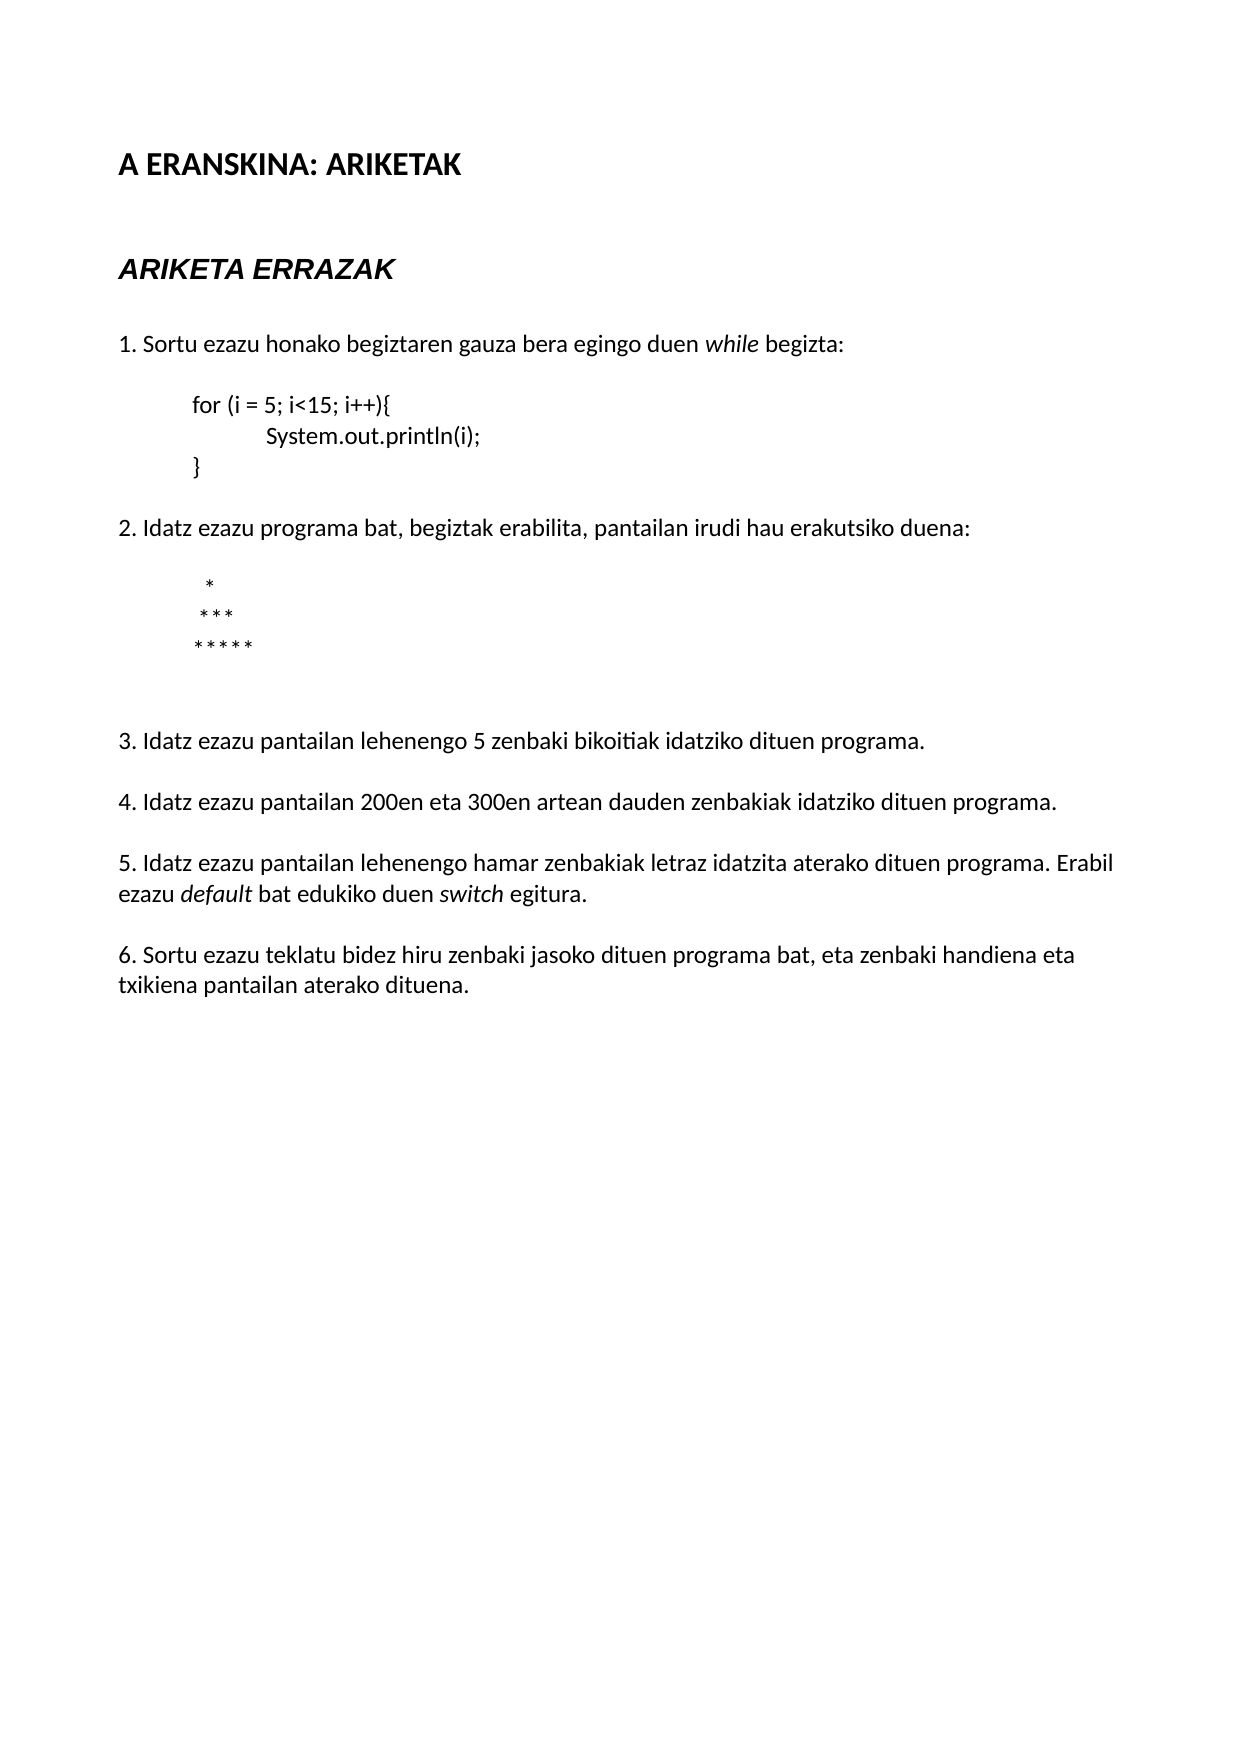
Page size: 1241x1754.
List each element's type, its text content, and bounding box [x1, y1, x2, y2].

text System.out.println(i); [118, 420, 1122, 451]
text * [118, 573, 1122, 603]
text 2. Idatz ezazu programa bat, begiztak erabilita, pantailan irudi hau erakutsiko duena: [118, 512, 1122, 542]
text } [118, 451, 1122, 481]
text for (i = 5; i<15; i++){ [118, 390, 1122, 420]
text 5. Idatz ezazu pantailan lehenengo hamar zenbakiak letraz idatzita aterako dituen programa. Erabil ezazu default bat edukiko duen switch egitura. [118, 847, 1122, 908]
subtitle ARIKETA ERRAZAK [118, 252, 1122, 286]
text *** [118, 603, 1122, 634]
text 1. Sortu ezazu honako begiztaren gauza bera egingo duen while begizta: [118, 329, 1122, 359]
text 6. Sortu ezazu teklatu bidez hiru zenbaki jasoko dituen programa bat, eta zenbaki handiena eta txikiena pantailan aterako dituena. [118, 939, 1122, 1000]
text 4. Idatz ezazu pantailan 200en eta 300en artean dauden zenbakiak idatziko dituen programa. [118, 786, 1122, 817]
text 3. Idatz ezazu pantailan lehenengo 5 zenbaki bikoitiak idatziko dituen programa. [118, 725, 1122, 756]
subtitle A ERANSKINA: ARIKETAK [118, 143, 1122, 184]
text ***** [118, 634, 1122, 664]
